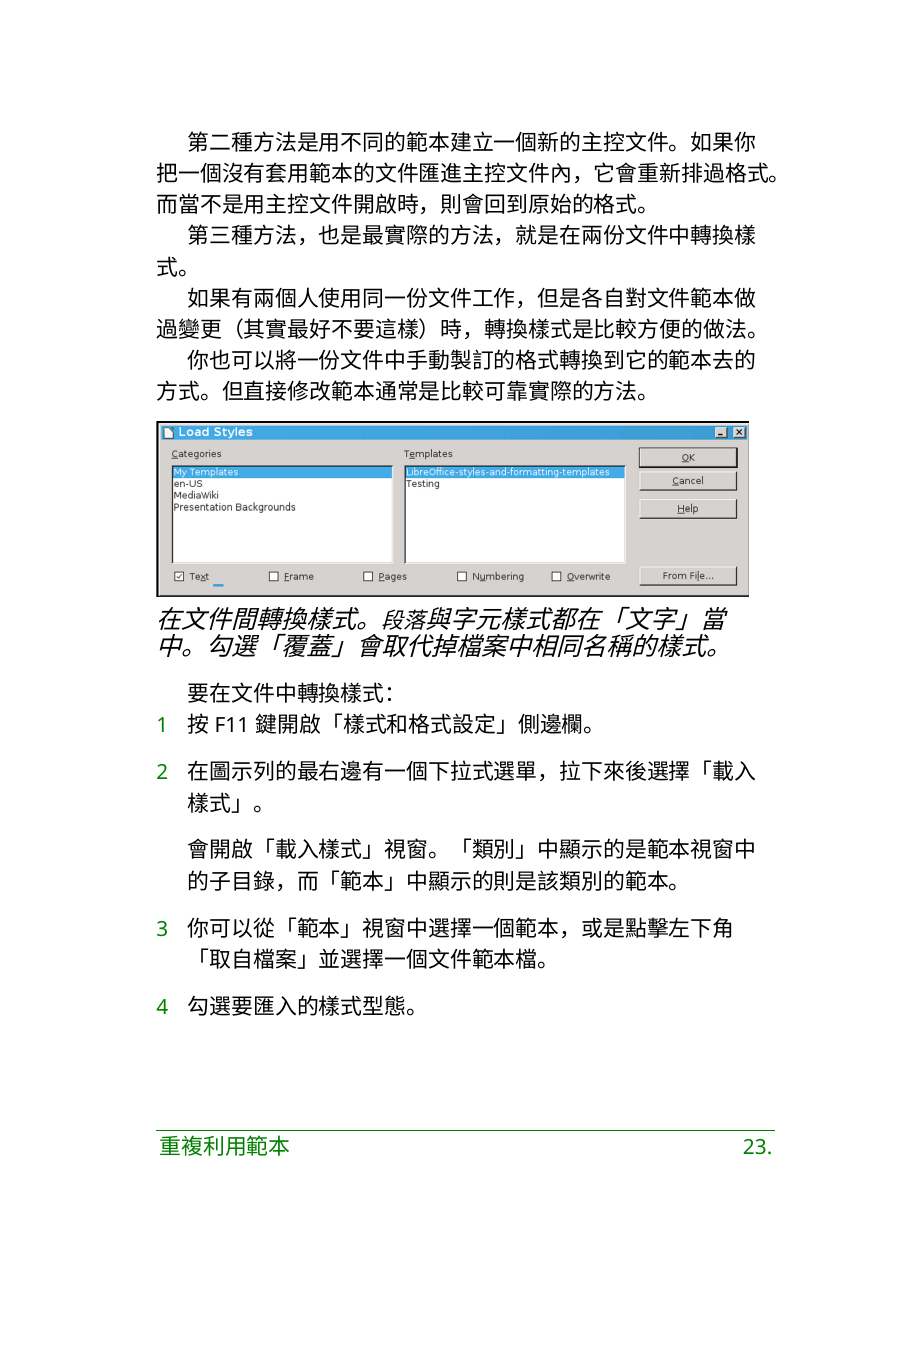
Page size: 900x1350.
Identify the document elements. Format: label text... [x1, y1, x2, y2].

list 在圖示列的最右邊有一個下拉式選單，拉下來後選擇「載入樣式」。 [156, 755, 775, 817]
text 你也可以將一份文件中手動製訂的格式轉換到它的範本去的方式。但直接修改範本通常是比較可靠實際的方法。 [156, 344, 775, 406]
text 第三種方法，也是最實際的方法，就是在兩份文件中轉換樣式。 [156, 219, 775, 281]
picture [156, 421, 749, 597]
list 勾選要匯入的樣式型態。 [156, 989, 775, 1020]
list 按 F11 鍵開啟「樣式和格式設定」側邊欄。 [156, 708, 775, 739]
table_header [156, 422, 775, 599]
list 會開啟「載入樣式」視窗。「類別」中顯示的是範本視窗中的子目錄，而「範本」中顯示的則是該類別的範本。 [156, 833, 775, 895]
table_cell 在文件間轉換樣式。段落與字元樣式都在「文字」當中。勾選「覆蓋」會取代掉檔案中相同名稱的樣式。 [156, 599, 775, 661]
text 要在文件中轉換樣式： [156, 677, 775, 708]
text 如果有兩個人使用同一份文件工作，但是各自對文件範本做過變更（其實最好不要這樣）時，轉換樣式是比較方便的做法。 [156, 281, 775, 344]
text 第二種方法是用不同的範本建立一個新的主控文件。如果你把一個沒有套用範本的文件匯進主控文件內，它會重新排過格式。而當不是用主控文件開啟時，則會回到原始的格式。 [156, 125, 775, 219]
list 你可以從「範本」視窗中選擇一個範本，或是點擊左下角「取自檔案」並選擇一個文件範本檔。 [156, 911, 775, 973]
